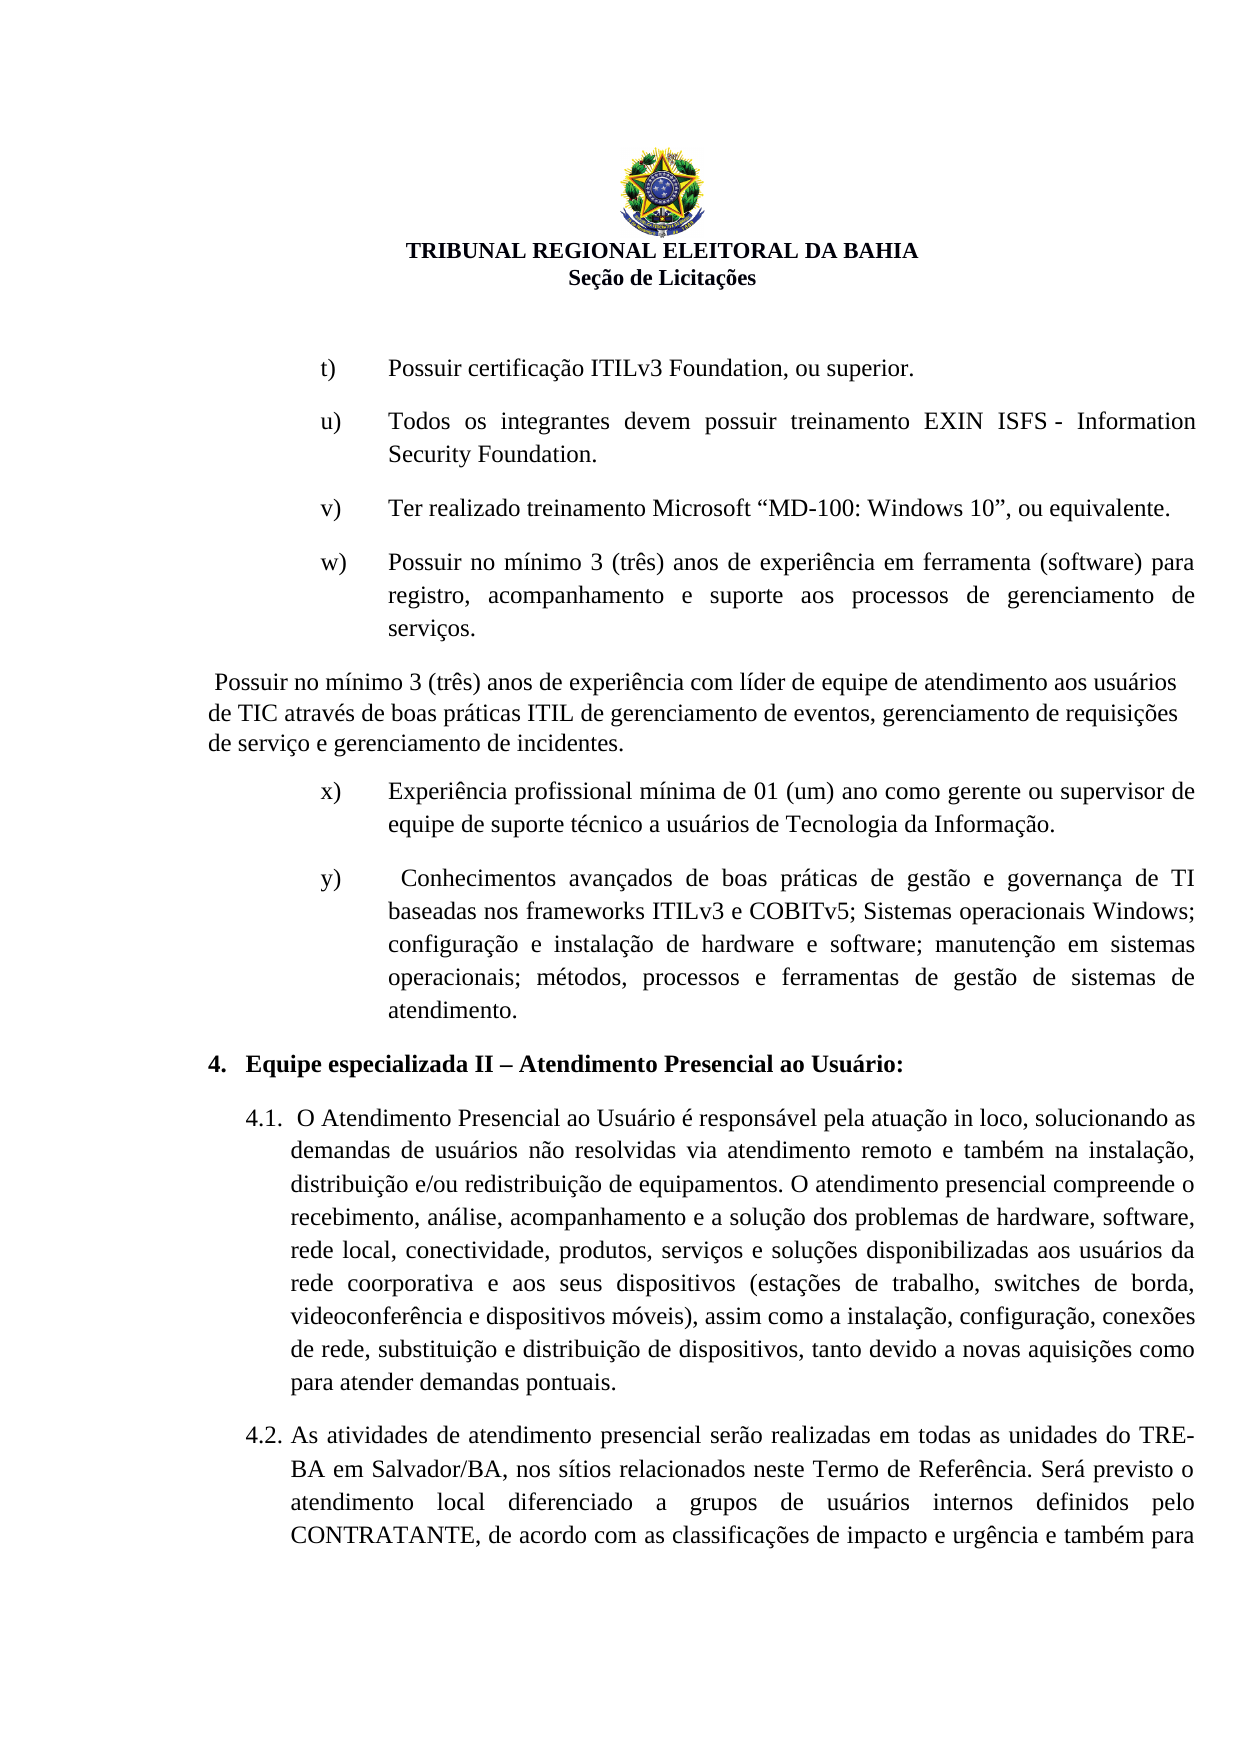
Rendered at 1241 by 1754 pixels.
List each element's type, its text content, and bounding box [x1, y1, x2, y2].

list Equipe especializada II – Atendimento Presencial ao Usuário: [208, 1049, 1196, 1077]
list Ter realizado treinamento Microsoft “MD-100: Windows 10”, ou equivalente. [320, 493, 1196, 522]
list Possuir no mínimo 3 (três) anos de experiência com líder de equipe de atendimento aos usuários de TIC através de boas práticas ITIL de gerenciamento de eventos, gerenciamento de requisições de serviço e gerenciamento de incidentes. [208, 667, 1196, 757]
list Experiência profissional mínima de 01 (um) ano como gerente ou supervisor de equipe de suporte técnico a usuários de Tecnologia da Informação. [320, 776, 1196, 838]
list Possuir certificação ITILv3 Foundation, ou superior. [320, 353, 1196, 381]
list O Atendimento Presencial ao Usuário é responsável pela atuação in loco, solucionando as demandas de usuários não resolvidas via atendimento remoto e também na instalação, distribuição e/ou redistribuição de equipamentos. O atendimento presencial compreende o recebimento, análise, acompanhamento e a solução dos problemas de hardware, software, rede local, conectividade, produtos, serviços e soluções disponibilizadas aos usuários da rede coorporativa e aos seus dispositivos (estações de trabalho, switches de borda, videoconferência e dispositivos móveis), assim como a instalação, configuração, conexões de rede, substituição e distribuição de dispositivos, tanto devido a novas aquisições como para atender demandas pontuais. [245, 1103, 1196, 1396]
list Todos os integrantes devem possuir treinamento EXIN ISFS - Information Security Foundation. [320, 406, 1196, 468]
list As atividades de atendimento presencial serão realizadas em todas as unidades do TRE-BA em Salvador/BA, nos sítios relacionados neste Termo de Referência. Será previsto o atendimento local diferenciado a grupos de usuários internos definidos pelo CONTRATANTE, de acordo com as classificações de impacto e urgência e também para [245, 1421, 1196, 1548]
list Possuir no mínimo 3 (três) anos de experiência em ferramenta (software) para registro, acompanhamento e suporte aos processos de gerenciamento de serviços. [320, 547, 1196, 642]
list Conhecimentos avançados de boas práticas de gestão e governança de TI baseadas nos frameworks ITILv3 e COBITv5; Sistemas operacionais Windows; configuração e instalação de hardware e software; manutenção em sistemas operacionais; métodos, processos e ferramentas de gestão de sistemas de atendimento. [320, 863, 1196, 1024]
